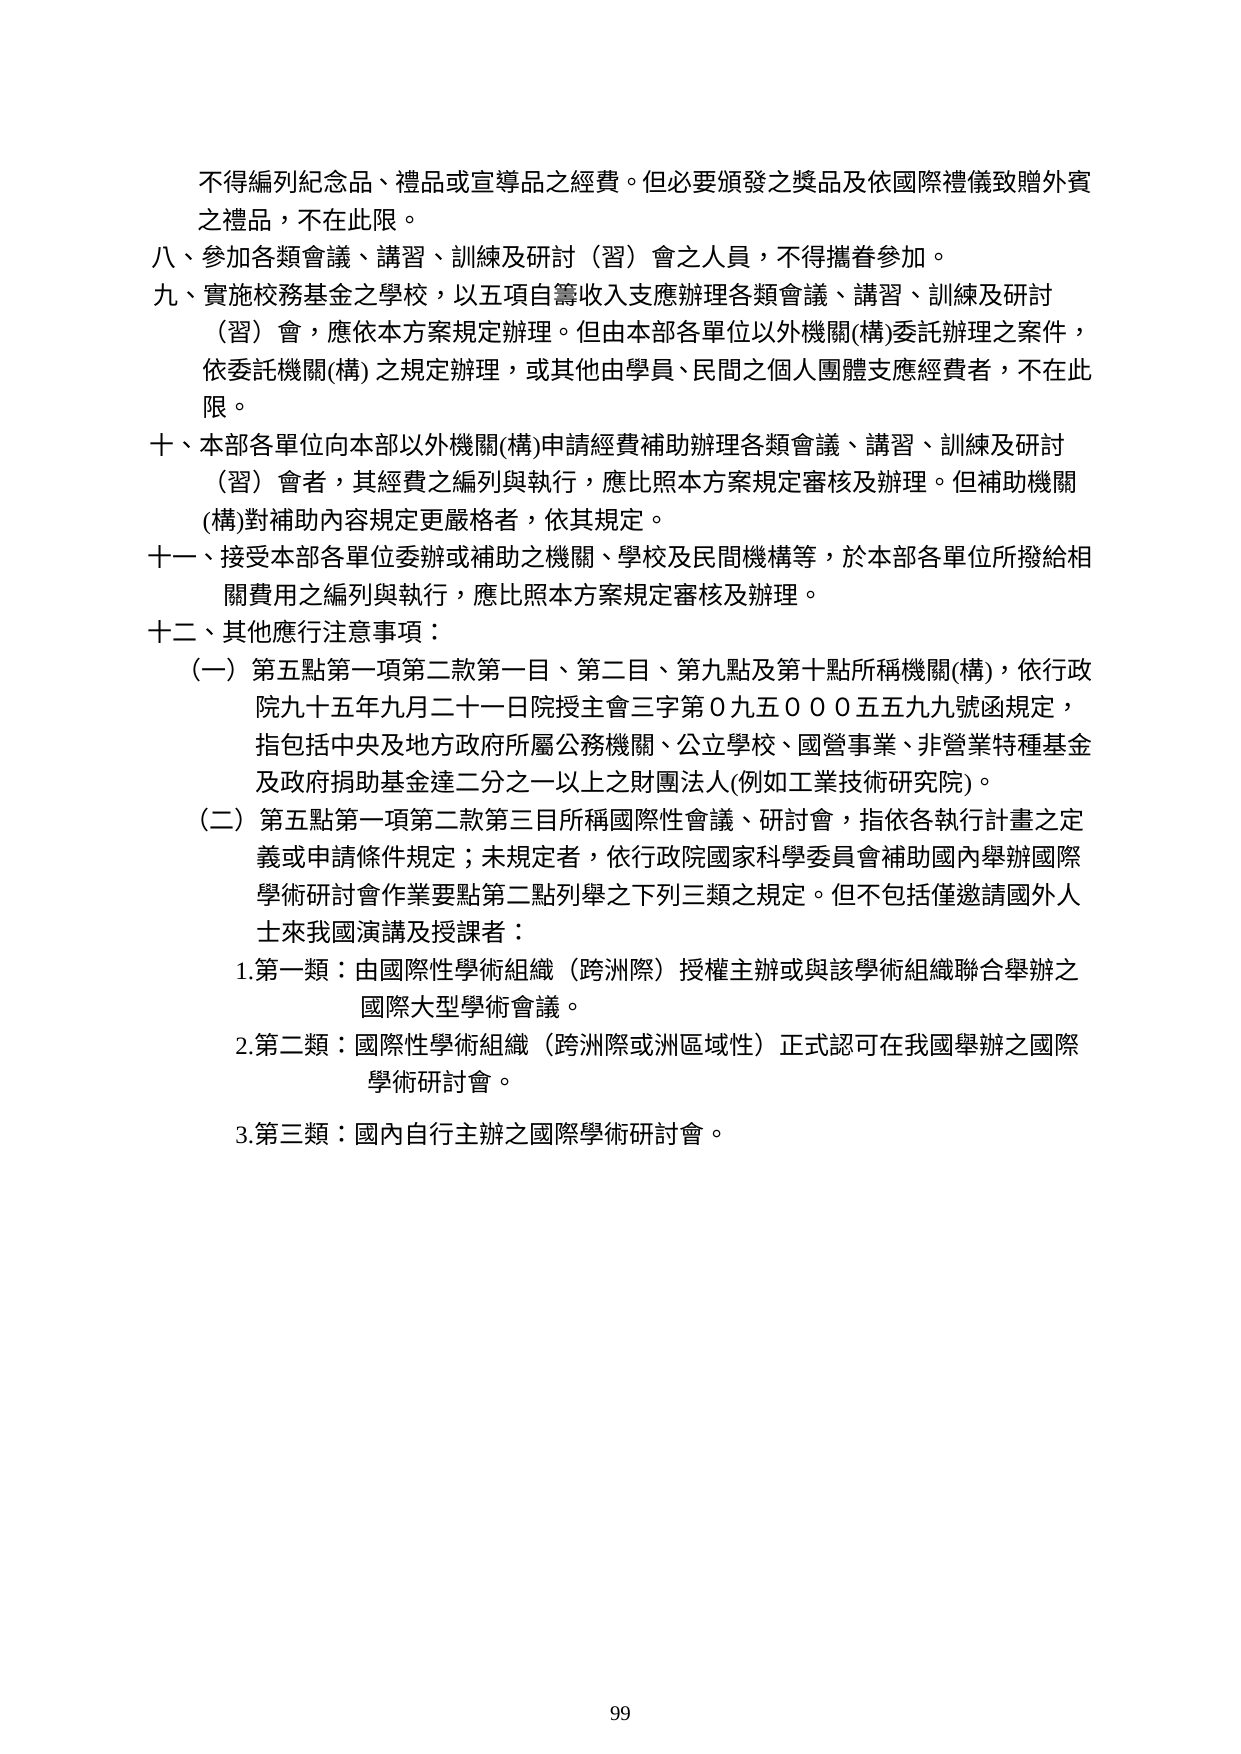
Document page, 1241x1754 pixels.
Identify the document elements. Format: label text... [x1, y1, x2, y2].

text 3.第三類：國內自行主辦之國際學術研討會。 [148, 1099, 1092, 1167]
text 十一、接受本部各單位委辦或補助之機關、學校及民間機構等，於本部各單位所撥給相關費用之編列與執行，應比照本方案規定審核及辦理。 [148, 537, 1092, 612]
text 九、實施校務基金之學校，以五項自籌收入支應辦理各類會議、講習、訓練及研討（習）會，應依本方案規定辦理。但由本部各單位以外機關(構)委託辦理之案件，依委託機關(構) 之規定辦理，或其他由學員、民間之個人團體支應經費者，不在此限。 [153, 274, 1092, 424]
text 2.第二類：國際性學術組織（跨洲際或洲區域性）正式認可在我國舉辦之國際學術研討會。 [235, 1024, 1092, 1099]
text 不得編列紀念品、禮品或宣導品之經費。但必要頒發之獎品及依國際禮儀致贈外賓之禮品，不在此限。 [198, 162, 1092, 237]
text 十二、其他應行注意事項： [148, 612, 1092, 649]
text （二）第五點第一項第二款第三目所稱國際性會議、研討會，指依各執行計畫之定義或申請條件規定；未規定者，依行政院國家科學委員會補助國內舉辦國際學術研討會作業要點第二點列舉之下列三類之規定。但不包括僅邀請國外人士來我國演講及授課者： [184, 799, 1092, 949]
text 八、參加各類會議、講習、訓練及研討（習）會之人員，不得攜眷參加。 [151, 237, 1092, 274]
text （一）第五點第一項第二款第一目、第二目、第九點及第十點所稱機關(構)，依行政院九十五年九月二十一日院授主會三字第０九五０００五五九九號函規定，指包括中央及地方政府所屬公務機關、公立學校、國營事業、非營業特種基金及政府捐助基金達二分之一以上之財團法人(例如工業技術研究院)。 [176, 649, 1092, 799]
text 1.第一類：由國際性學術組織（跨洲際）授權主辦或與該學術組織聯合舉辦之國際大型學術會議。 [235, 949, 1092, 1024]
text 十、本部各單位向本部以外機關(構)申請經費補助辦理各類會議、講習、訓練及研討（習）會者，其經費之編列與執行，應比照本方案規定審核及辦理。但補助機關(構)對補助內容規定更嚴格者，依其規定。 [149, 424, 1092, 537]
